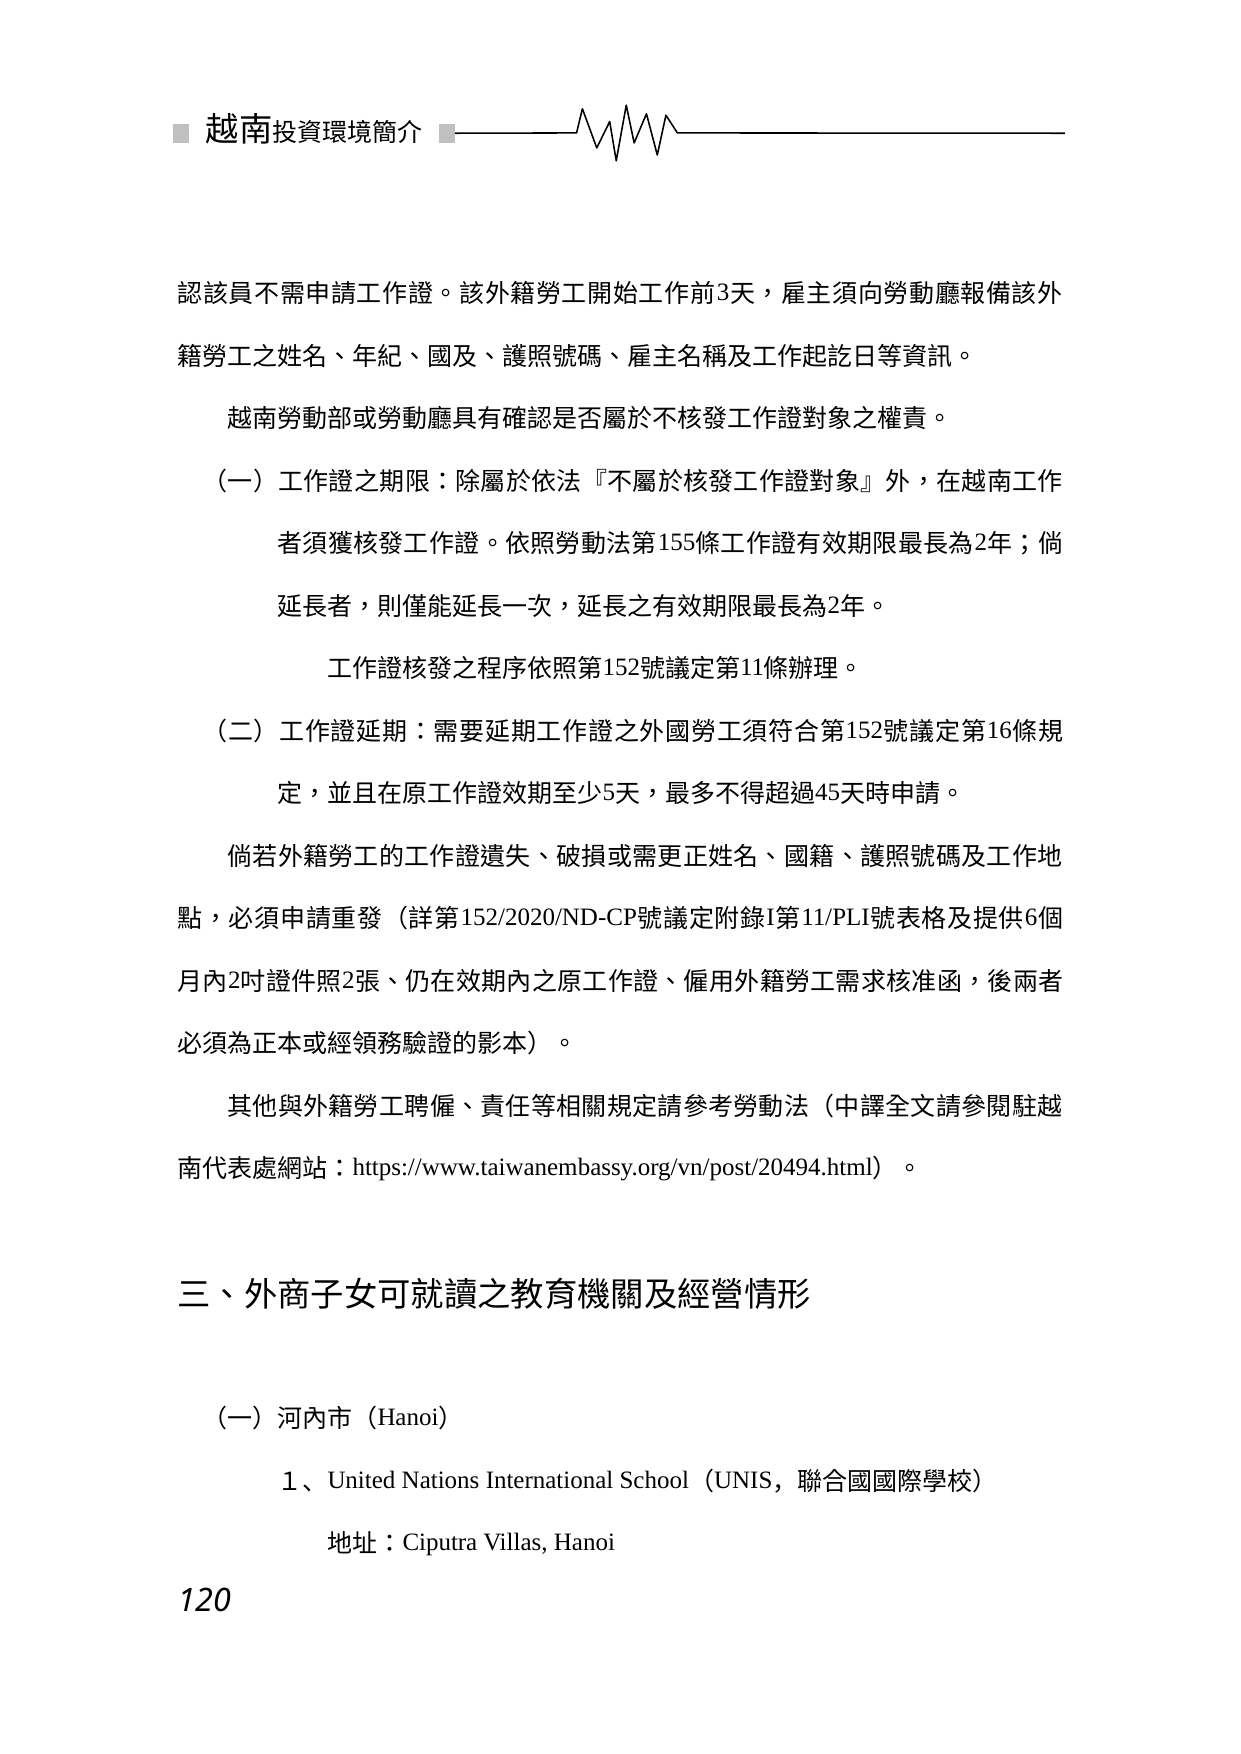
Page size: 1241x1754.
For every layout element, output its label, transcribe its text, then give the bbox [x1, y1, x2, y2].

text 認該員不需申請工作證。該外籍勞工開始工作前3天，雇主須向勞動廳報備該外籍勞工之姓名、年紀、國及、護照號碼、雇主名稱及工作起訖日等資訊。 [177, 250, 1063, 375]
text １、United Nations International School（UNIS，聯合國國際學校） [277, 1438, 1063, 1500]
text 倘若外籍勞工的工作證遺失、破損或需更正姓名、國籍、護照號碼及工作地點，必須申請重發（詳第152/2020/ND-CP號議定附錄I第11/PLI號表格及提供6個月內2吋證件照2張、仍在效期內之原工作證、僱用外籍勞工需求核准函，後兩者必須為正本或經領務驗證的影本）。 [177, 813, 1063, 1063]
text 地址：Ciputra Villas, Hanoi [277, 1500, 1063, 1563]
text 工作證核發之程序依照第152號議定第11條辦理。 [277, 625, 1063, 688]
text （一）工作證之期限：除屬於依法『不屬於核發工作證對象』外，在越南工作者須獲核發工作證。依照勞動法第155條工作證有效期限最長為2年；倘延長者，則僅能延長一次，延長之有效期限最長為2年。 [202, 438, 1063, 625]
text 其他與外籍勞工聘僱、責任等相關規定請參考勞動法（中譯全文請參閱駐越南代表處網站：https://www.taiwanembassy.org/vn/post/20494.html）。 [177, 1063, 1063, 1188]
text （二）工作證延期：需要延期工作證之外國勞工須符合第152號議定第16條規定，並且在原工作證效期至少5天，最多不得超過45天時申請。 [202, 688, 1063, 813]
text （一）河內市（Hanoi） [202, 1375, 1063, 1438]
text 越南勞動部或勞動廳具有確認是否屬於不核發工作證對象之權責。 [177, 375, 1063, 438]
text 三、外商子女可就讀之教育機關及經營情形 [177, 1250, 1063, 1313]
